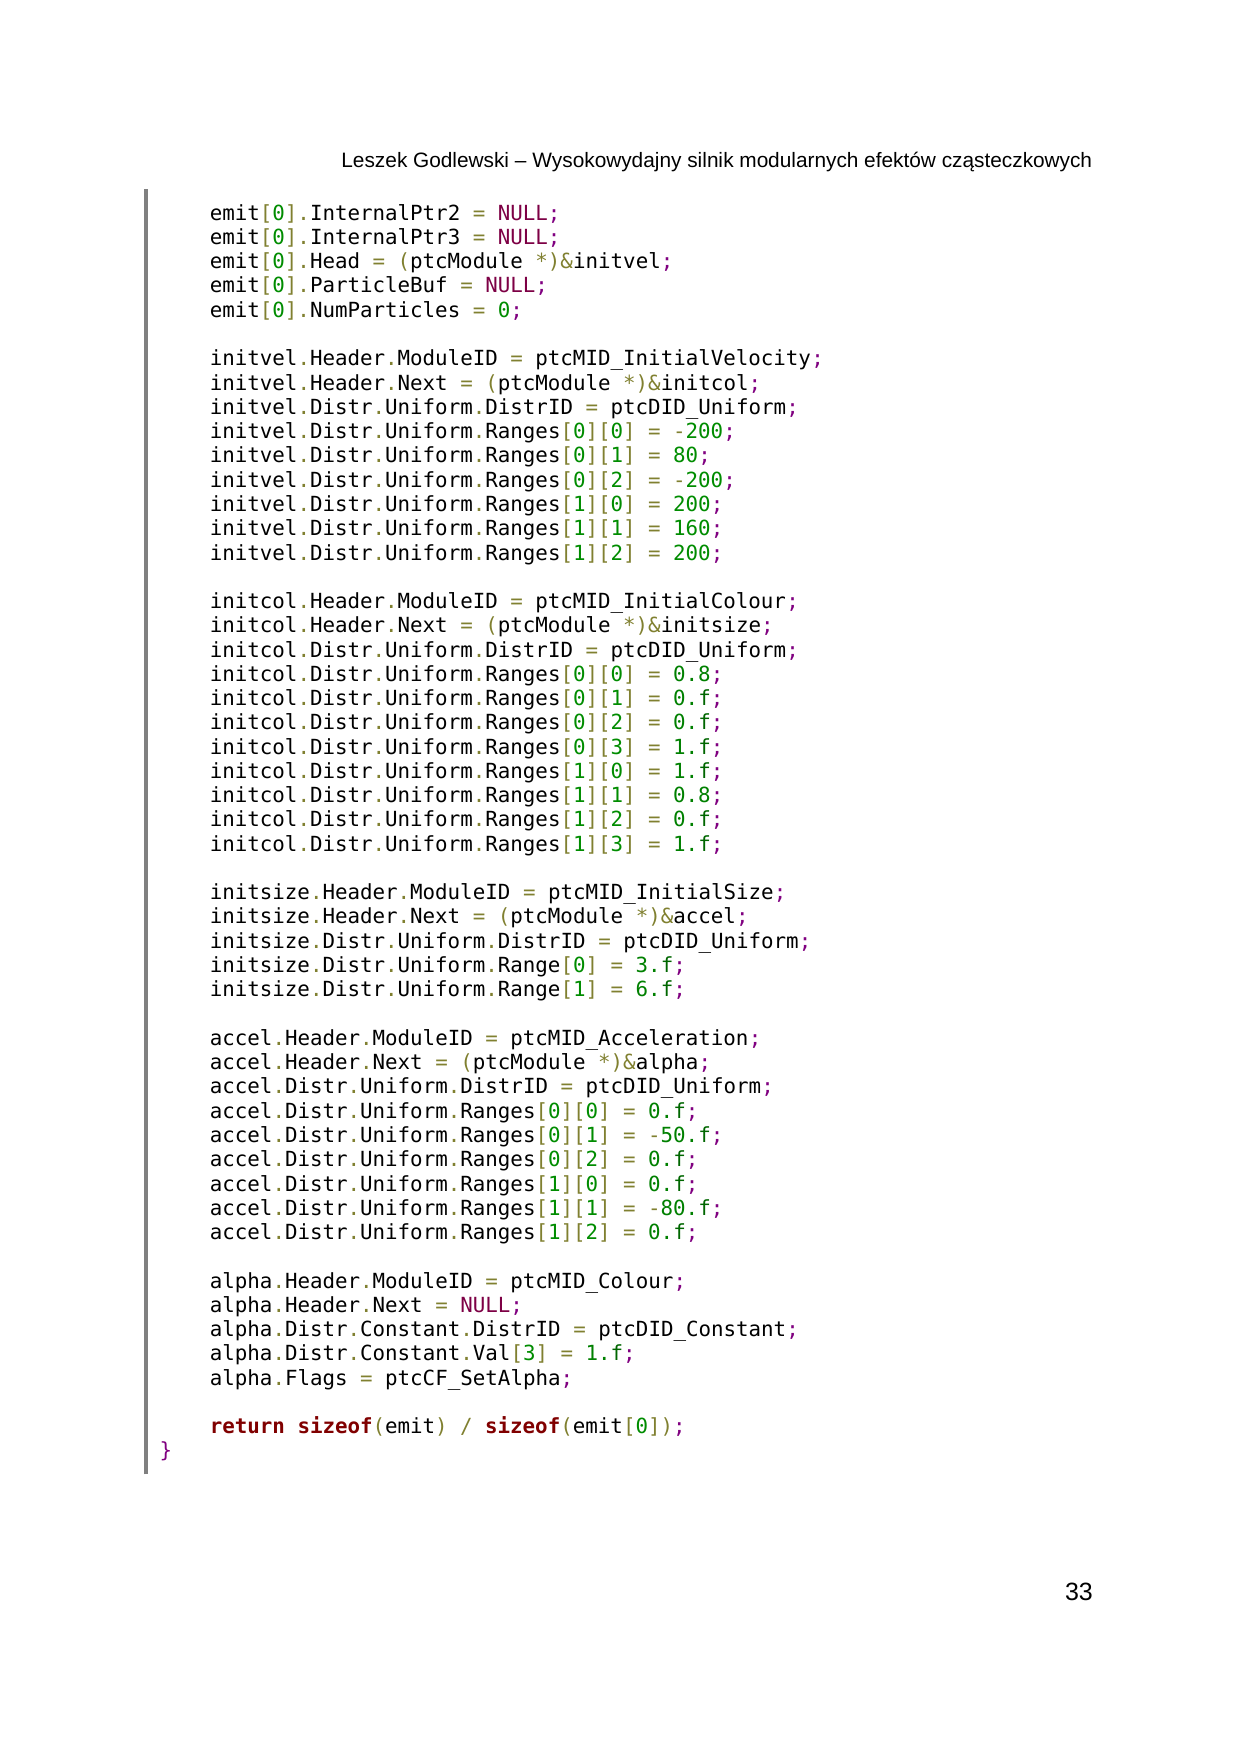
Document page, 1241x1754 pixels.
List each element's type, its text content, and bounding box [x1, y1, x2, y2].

text emit[0].NumParticles = 0; [148, 298, 1104, 322]
text alpha.Flags = ptcCF_SetAlpha; [148, 1366, 1104, 1390]
text accel.Distr.Uniform.Ranges[0][0] = 0.f; [148, 1099, 1104, 1123]
text accel.Distr.Uniform.Ranges[1][1] = -80.f; [148, 1196, 1104, 1220]
text initvel.Distr.Uniform.DistrID = ptcDID_Uniform; [148, 395, 1104, 419]
text accel.Distr.Uniform.Ranges[0][2] = 0.f; [148, 1147, 1104, 1172]
text initvel.Distr.Uniform.Ranges[1][2] = 200; [148, 541, 1104, 565]
text initcol.Distr.Uniform.Ranges[0][2] = 0.f; [148, 710, 1104, 735]
text initcol.Header.ModuleID = ptcMID_InitialColour; [148, 589, 1104, 613]
text initvel.Distr.Uniform.Ranges[0][1] = 80; [148, 443, 1104, 468]
text alpha.Header.Next = NULL; [148, 1293, 1104, 1317]
text emit[0].InternalPtr2 = NULL; [148, 189, 1104, 225]
text initvel.Distr.Uniform.Ranges[1][0] = 200; [148, 492, 1104, 516]
text emit[0].Head = (ptcModule *)&initvel; [148, 249, 1104, 273]
text initvel.Distr.Uniform.Ranges[1][1] = 160; [148, 516, 1104, 541]
text emit[0].ParticleBuf = NULL; [148, 273, 1104, 298]
text initsize.Distr.Uniform.Range[0] = 3.f; [148, 953, 1104, 977]
text initvel.Distr.Uniform.Ranges[0][2] = -200; [148, 468, 1104, 492]
text alpha.Distr.Constant.DistrID = ptcDID_Constant; [148, 1317, 1104, 1341]
text initsize.Header.Next = (ptcModule *)&accel; [148, 904, 1104, 929]
text initcol.Distr.Uniform.Ranges[0][3] = 1.f; [148, 735, 1104, 759]
text initcol.Distr.Uniform.Ranges[0][0] = 0.8; [148, 662, 1104, 686]
text initsize.Distr.Uniform.DistrID = ptcDID_Uniform; [148, 929, 1104, 953]
text accel.Distr.Uniform.DistrID = ptcDID_Uniform; [148, 1074, 1104, 1099]
text accel.Distr.Uniform.Ranges[0][1] = -50.f; [148, 1123, 1104, 1147]
text initcol.Distr.Uniform.Ranges[1][1] = 0.8; [148, 783, 1104, 807]
text initvel.Distr.Uniform.Ranges[0][0] = -200; [148, 419, 1104, 443]
text initvel.Header.ModuleID = ptcMID_InitialVelocity; [148, 346, 1104, 371]
text accel.Distr.Uniform.Ranges[1][2] = 0.f; [148, 1220, 1104, 1244]
text alpha.Distr.Constant.Val[3] = 1.f; [148, 1341, 1104, 1366]
text accel.Distr.Uniform.Ranges[1][0] = 0.f; [148, 1172, 1104, 1196]
text accel.Header.ModuleID = ptcMID_Acceleration; [148, 1026, 1104, 1050]
text initcol.Distr.Uniform.Ranges[1][3] = 1.f; [148, 832, 1104, 856]
text alpha.Header.ModuleID = ptcMID_Colour; [148, 1269, 1104, 1293]
text initcol.Distr.Uniform.Ranges[1][0] = 1.f; [148, 759, 1104, 783]
text initvel.Header.Next = (ptcModule *)&initcol; [148, 371, 1104, 395]
text initcol.Distr.Uniform.Ranges[1][2] = 0.f; [148, 807, 1104, 832]
text } [148, 1438, 1104, 1474]
text initsize.Header.ModuleID = ptcMID_InitialSize; [148, 880, 1104, 904]
text accel.Header.Next = (ptcModule *)&alpha; [148, 1050, 1104, 1074]
text initcol.Distr.Uniform.DistrID = ptcDID_Uniform; [148, 638, 1104, 662]
text initcol.Distr.Uniform.Ranges[0][1] = 0.f; [148, 686, 1104, 710]
text emit[0].InternalPtr3 = NULL; [148, 225, 1104, 249]
text initsize.Distr.Uniform.Range[1] = 6.f; [148, 977, 1104, 1002]
text initcol.Header.Next = (ptcModule *)&initsize; [148, 613, 1104, 638]
text return sizeof(emit) / sizeof(emit[0]); [148, 1414, 1104, 1438]
